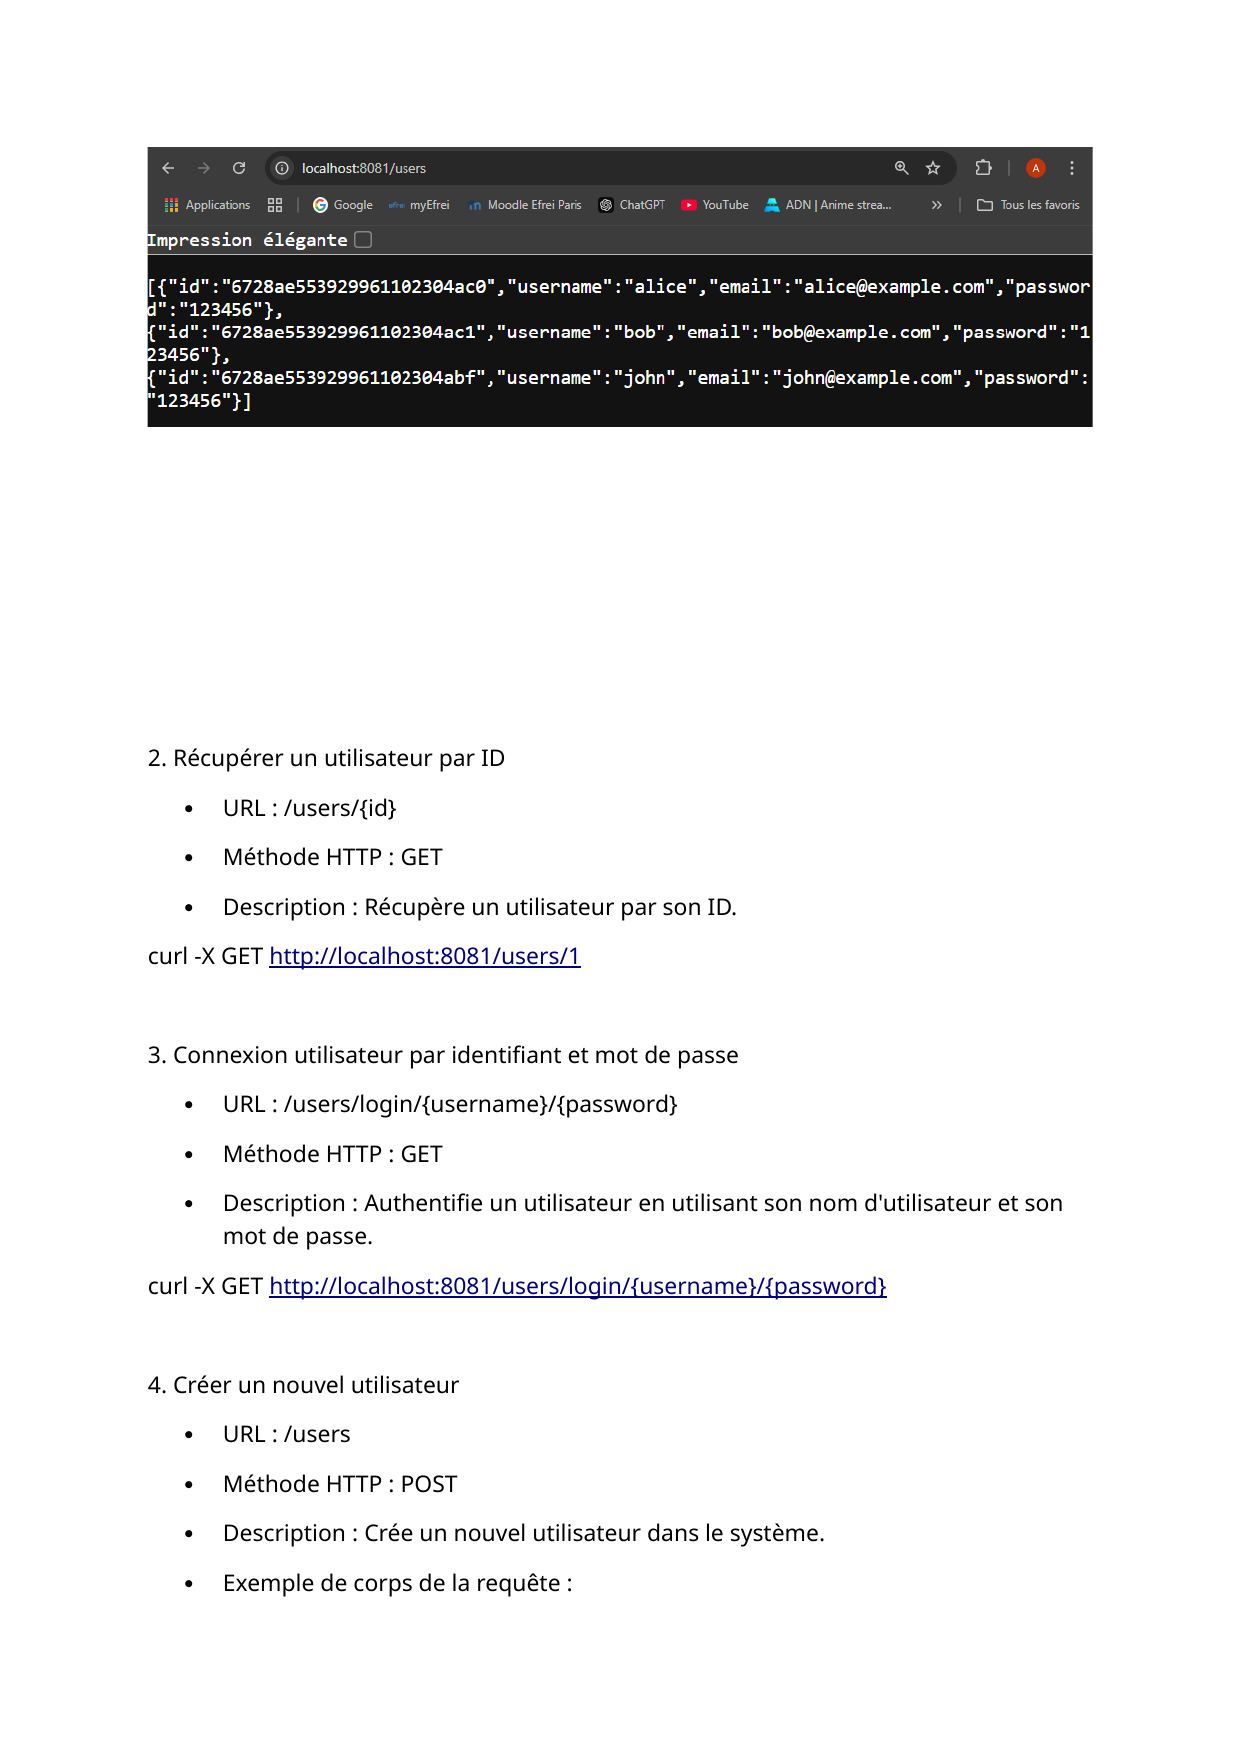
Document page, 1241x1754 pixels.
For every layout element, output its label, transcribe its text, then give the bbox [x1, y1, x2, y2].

text 3. Connexion utilisateur par identifiant et mot de passe [148, 1039, 1093, 1070]
list Méthode HTTP : GET [185, 841, 1093, 872]
list Méthode HTTP : GET [185, 1138, 1093, 1169]
list Description : Récupère un utilisateur par son ID. [185, 891, 1093, 922]
text curl -X GET http://localhost:8081/users/login/{username}/{password} [148, 1270, 1093, 1301]
list Méthode HTTP : POST [185, 1468, 1093, 1499]
list URL : /users/login/{username}/{password} [185, 1088, 1093, 1120]
list Description : Crée un nouvel utilisateur dans le système. [185, 1517, 1093, 1548]
text 4. Créer un nouvel utilisateur [148, 1369, 1093, 1400]
list URL : /users [185, 1418, 1093, 1449]
list Exemple de corps de la requête : [185, 1567, 1093, 1598]
list Description : Authentifie un utilisateur en utilisant son nom d'utilisateur et son mot de passe. [185, 1187, 1093, 1251]
list URL : /users/{id} [185, 792, 1093, 823]
text 2. Récupérer un utilisateur par ID [148, 742, 1093, 773]
text curl -X GET http://localhost:8081/users/1 [148, 940, 1093, 971]
